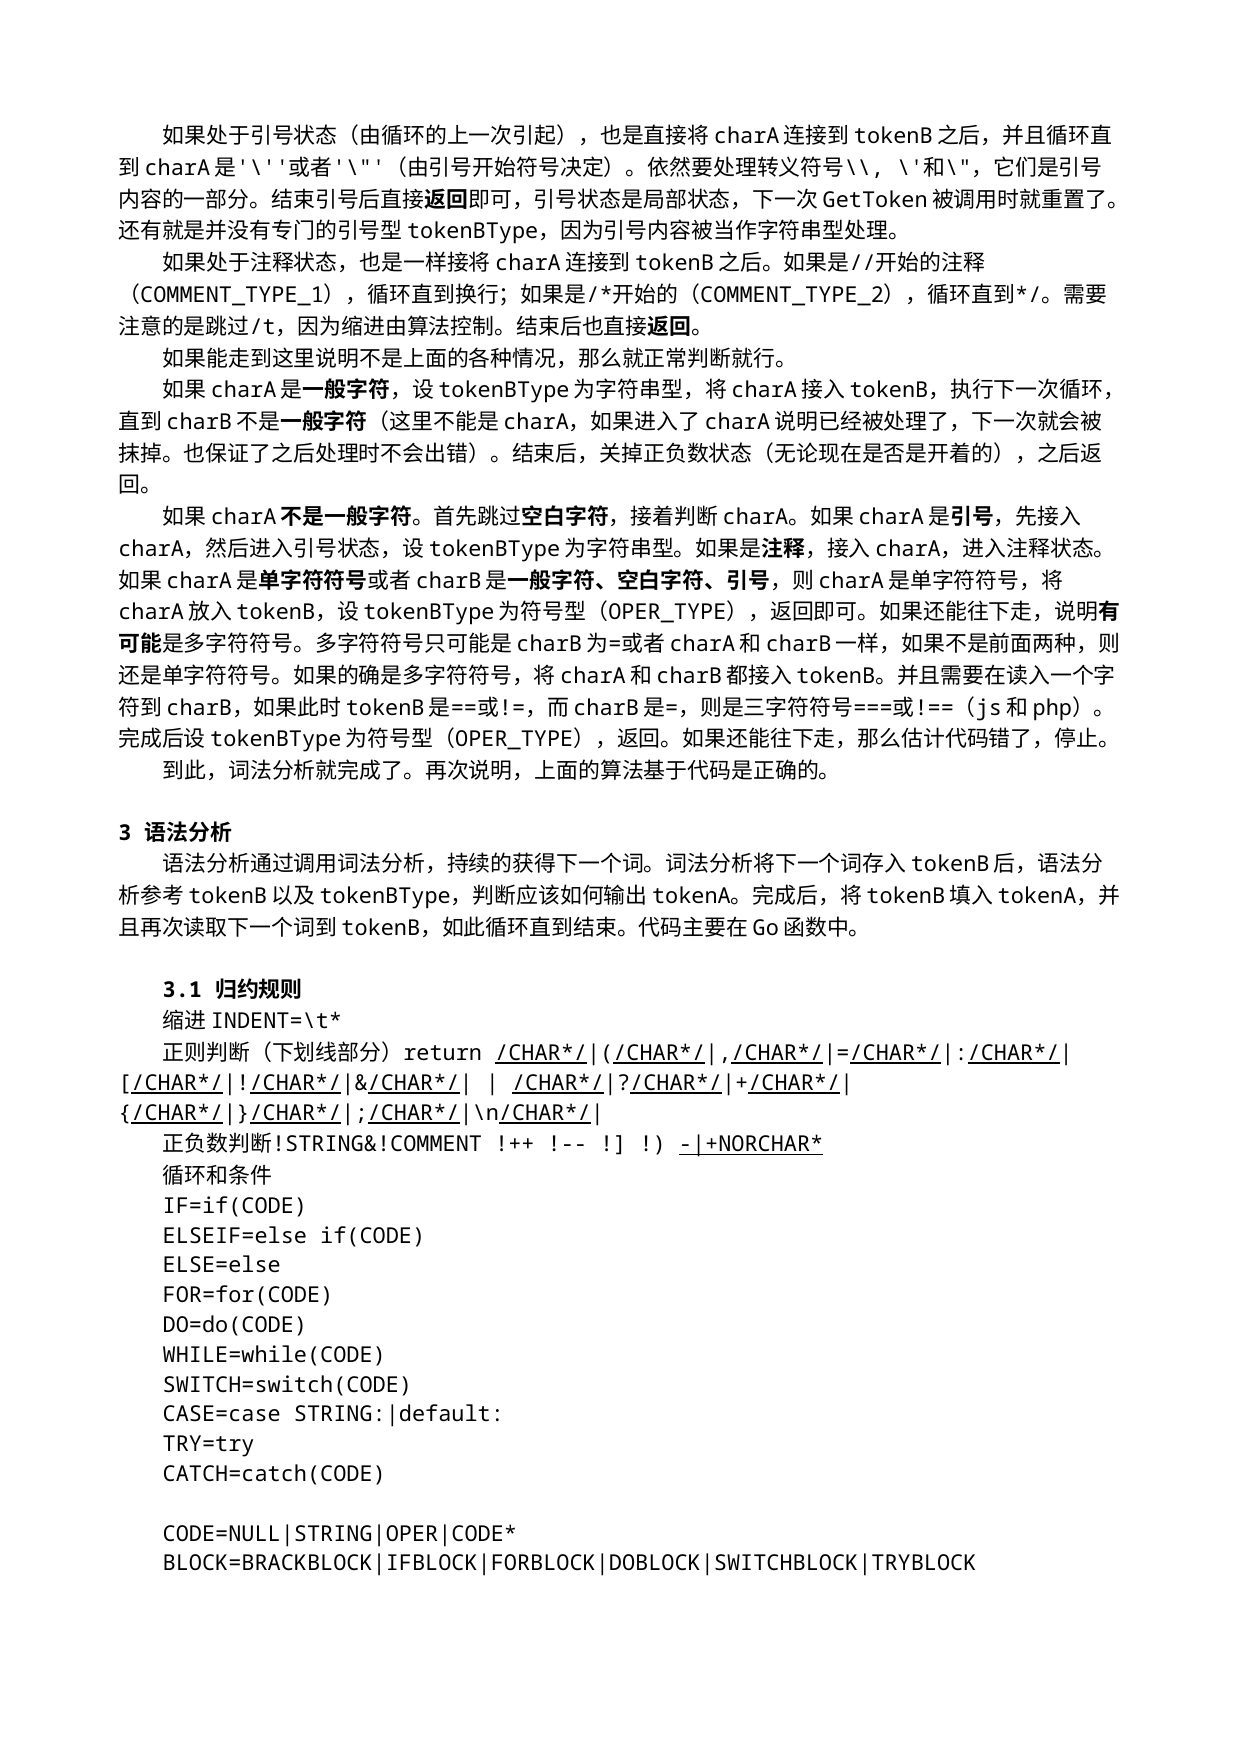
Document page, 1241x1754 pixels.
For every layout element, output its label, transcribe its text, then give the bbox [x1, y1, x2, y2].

text 3.1 归约规则 [118, 972, 1122, 1003]
text CASE=case STRING:|default: [118, 1398, 1122, 1428]
text ELSEIF=else if(CODE) [118, 1220, 1122, 1249]
text FOR=for(CODE) [118, 1279, 1122, 1309]
text 循环和条件 [118, 1158, 1122, 1190]
text 如果charA是一般字符，设tokenBType为字符串型，将charA接入tokenB，执行下一次循环，直到charB不是一般字符（这里不能是charA，如果进入了charA说明已经被处理了，下一次就会被抹掉。也保证了之后处理时不会出错）。结束后，关掉正负数状态（无论现在是否是开着的），之后返回。 [118, 372, 1122, 499]
text CATCH=catch(CODE) [118, 1458, 1122, 1488]
text TRY=try [118, 1428, 1122, 1458]
text 语法分析通过调用词法分析，持续的获得下一个词。词法分析将下一个词存入tokenB后，语法分析参考tokenB以及tokenBType，判断应该如何输出tokenA。完成后，将tokenB填入tokenA，并且再次读取下一个词到tokenB，如此循环直到结束。代码主要在Go函数中。 [118, 846, 1122, 942]
text 如果charA不是一般字符。首先跳过空白字符，接着判断charA。如果charA是引号，先接入charA，然后进入引号状态，设tokenBType为字符串型。如果是注释，接入charA，进入注释状态。如果charA是单字符符号或者charB是一般字符、空白字符、引号，则charA是单字符符号，将charA放入tokenB，设tokenBType为符号型（OPER_TYPE），返回即可。如果还能往下走，说明有可能是多字符符号。多字符符号只可能是charB为=或者charA和charB一样，如果不是前面两种，则还是单字符符号。如果的确是多字符符号，将charA和charB都接入tokenB。并且需要在读入一个字符到charB，如果此时tokenB是==或!=，而charB是=，则是三字符符号===或!==（js和php）。完成后设tokenBType为符号型（OPER_TYPE），返回。如果还能往下走，那么估计代码错了，停止。 [118, 499, 1122, 753]
text 正负数判断!STRING&!COMMENT !++ !-- !] !) -|+NORCHAR* [118, 1126, 1122, 1158]
text 如果能走到这里说明不是上面的各种情况，那么就正常判断就行。 [118, 341, 1122, 372]
text BLOCK=BRACKBLOCK|IFBLOCK|FORBLOCK|DOBLOCK|SWITCHBLOCK|TRYBLOCK [118, 1547, 1122, 1577]
text ELSE=else [118, 1249, 1122, 1279]
text DO=do(CODE) [118, 1309, 1122, 1339]
text 正则判断（下划线部分）return /CHAR*/|(/CHAR*/|,/CHAR*/|=/CHAR*/|:/CHAR*/|[/CHAR*/|!/CHAR*/|&/CHAR*/| | /CHAR*/|?/CHAR*/|+/CHAR*/|{/CHAR*/|}/CHAR*/|;/CHAR*/|\n/CHAR*/| [118, 1035, 1122, 1126]
text WHILE=while(CODE) [118, 1339, 1122, 1369]
text CODE=NULL|STRING|OPER|CODE* [118, 1518, 1122, 1547]
text IF=if(CODE) [118, 1190, 1122, 1220]
text 缩进INDENT=\t* [118, 1003, 1122, 1035]
text SWITCH=switch(CODE) [118, 1369, 1122, 1398]
text 3 语法分析 [118, 815, 1122, 846]
text 如果处于注释状态，也是一样接将charA连接到tokenB之后。如果是//开始的注释（COMMENT_TYPE_1），循环直到换行；如果是/*开始的（COMMENT_TYPE_2），循环直到*/。需要注意的是跳过/t，因为缩进由算法控制。结束后也直接返回。 [118, 245, 1122, 341]
text 到此，词法分析就完成了。再次说明，上面的算法基于代码是正确的。 [118, 753, 1122, 785]
text 如果处于引号状态（由循环的上一次引起），也是直接将charA连接到tokenB之后，并且循环直到charA是'\''或者'\"'（由引号开始符号决定）。依然要处理转义符号\\, \'和\"，它们是引号内容的一部分。结束引号后直接返回即可，引号状态是局部状态，下一次GetToken被调用时就重置了。还有就是并没有专门的引号型tokenBType，因为引号内容被当作字符串型处理。 [118, 118, 1122, 245]
